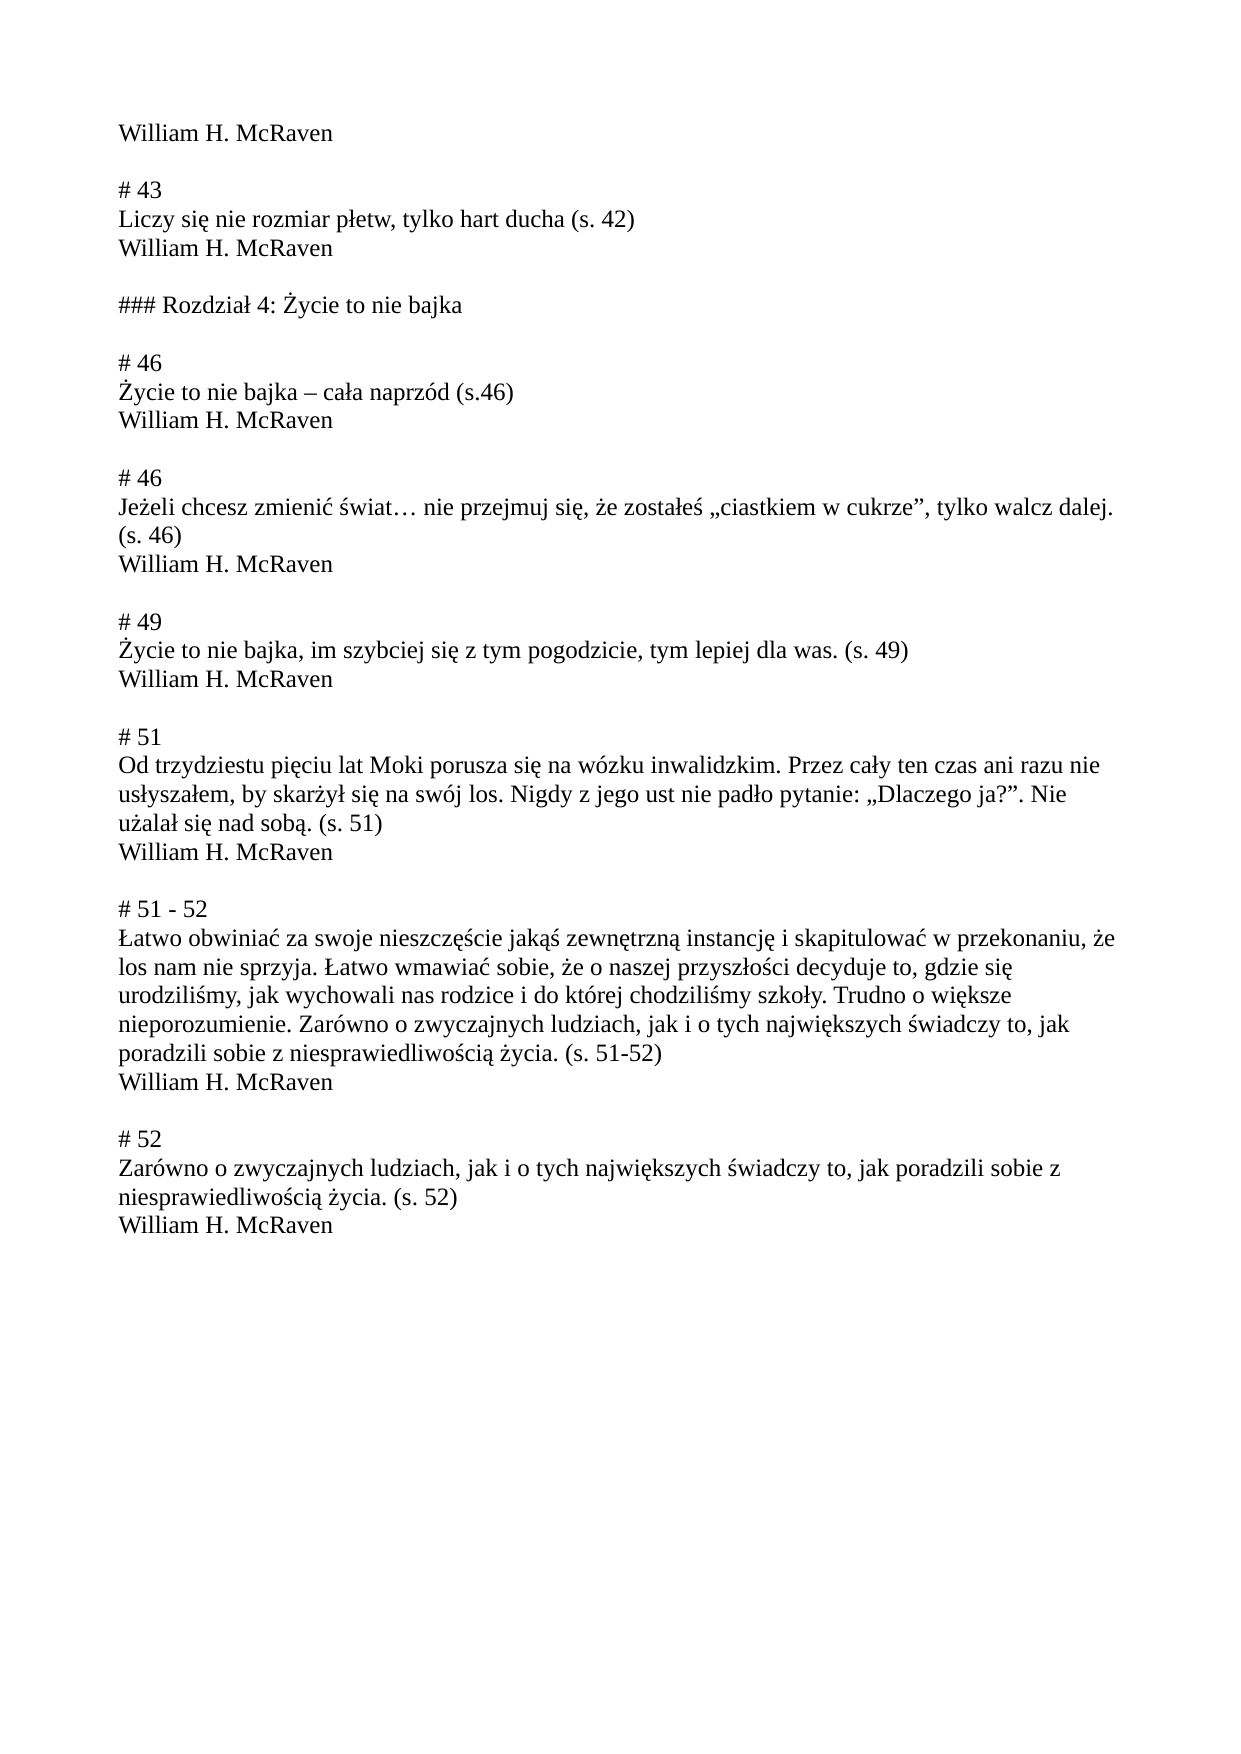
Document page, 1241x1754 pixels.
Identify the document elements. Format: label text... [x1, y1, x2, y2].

text # 51 - 52 [118, 894, 1122, 923]
text # 52 [118, 1124, 1122, 1153]
text # 46 [118, 348, 1122, 377]
text ### Rozdział 4: Życie to nie bajka [118, 291, 1122, 319]
text Liczy się nie rozmiar płetw, tylko hart ducha (s. 42) [118, 204, 1122, 233]
text William H. McRaven [118, 664, 1122, 693]
text William H. McRaven [118, 406, 1122, 434]
text William H. McRaven [118, 549, 1122, 578]
text William H. McRaven [118, 837, 1122, 866]
text Od trzydziestu pięciu lat Moki porusza się na wózku inwalidzkim. Przez cały ten czas ani razu nie usłyszałem, by skarżył się na swój los. Nigdy z jego ust nie padło pytanie: „Dlaczego ja?”. Nie użalał się nad sobą. (s. 51) [118, 751, 1122, 837]
text Życie to nie bajka – cała naprzód (s.46) [118, 377, 1122, 406]
text # 49 [118, 607, 1122, 636]
text Jeżeli chcesz zmienić świat… nie przejmuj się, że zostałeś „ciastkiem w cukrze”, tylko walcz dalej. (s. 46) [118, 492, 1122, 549]
text Łatwo obwiniać za swoje nieszczęście jakąś zewnętrzną instancję i skapitulować w przekonaniu, że los nam nie sprzyja. Łatwo wmawiać sobie, że o naszej przyszłości decyduje to, gdzie się urodziliśmy, jak wychowali nas rodzice i do której chodziliśmy szkoły. Trudno o większe nieporozumienie. Zarówno o zwyczajnych ludziach, jak i o tych największych świadczy to, jak poradzili sobie z niesprawiedliwością życia. (s. 51-52) [118, 923, 1122, 1067]
text William H. McRaven [118, 1067, 1122, 1096]
text Życie to nie bajka, im szybciej się z tym pogodzicie, tym lepiej dla was. (s. 49) [118, 636, 1122, 664]
text William H. McRaven [118, 233, 1122, 262]
text # 43 [118, 176, 1122, 204]
text Zarówno o zwyczajnych ludziach, jak i o tych największych świadczy to, jak poradzili sobie z niesprawiedliwością życia. (s. 52) [118, 1153, 1122, 1211]
text # 51 [118, 722, 1122, 751]
text William H. McRaven [118, 118, 1122, 147]
text # 46 [118, 463, 1122, 492]
text William H. McRaven [118, 1211, 1122, 1239]
